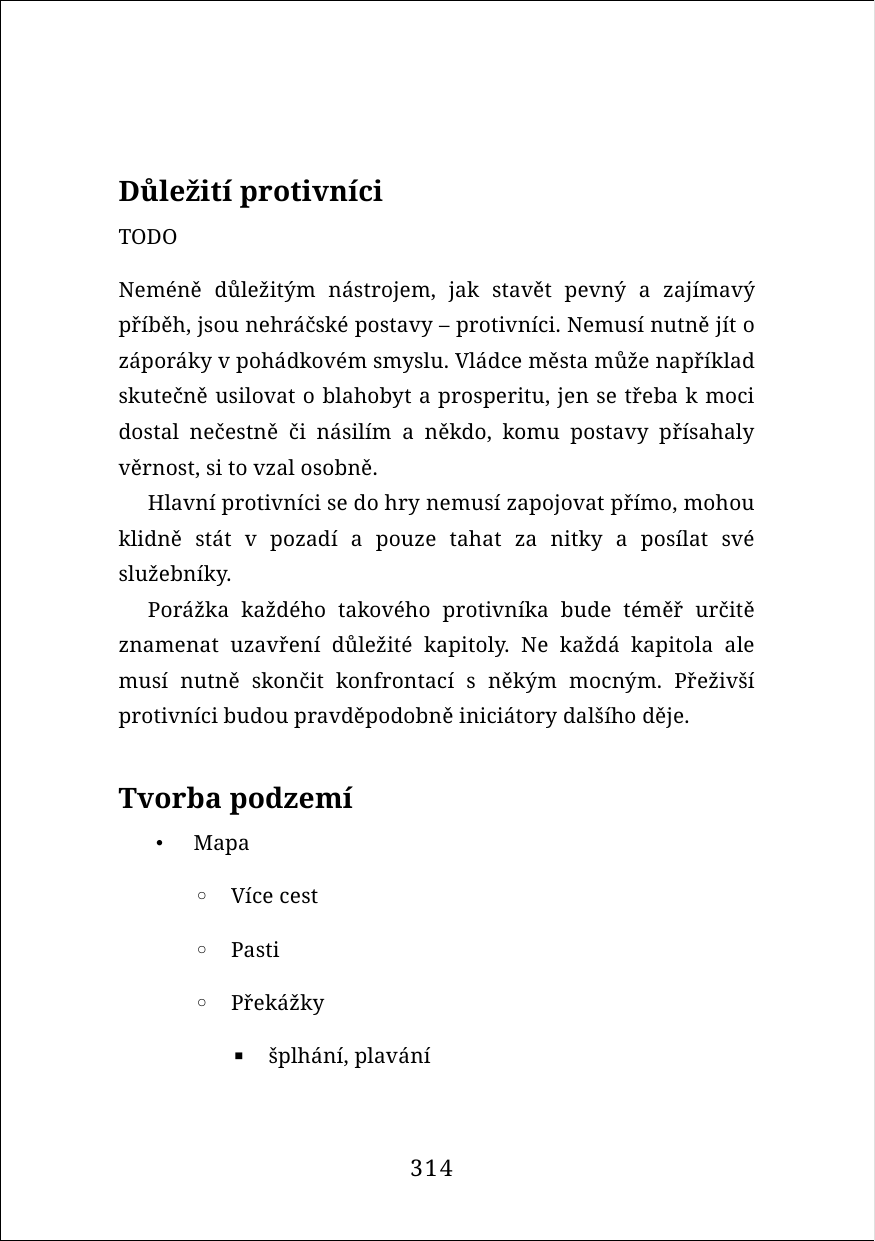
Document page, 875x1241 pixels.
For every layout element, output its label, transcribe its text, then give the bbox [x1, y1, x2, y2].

subtitle Důležití protivníci [118, 172, 756, 210]
list Překážky [193, 988, 756, 1016]
text TODO [118, 222, 756, 250]
subtitle Tvorba podzemí [118, 778, 756, 817]
list Mapa [156, 828, 756, 857]
list šplhání, plavání [231, 1041, 756, 1070]
list Více cest [193, 882, 756, 910]
text Neméně důležitým nástrojem, jak stavět pevný a zajímavý příběh, jsou nehráčské postavy – protivníci. Nemusí nutně jít o záporáky v pohádkovém smyslu. Vládce města může například skutečně usilovat o blahobyt a prosperitu, jen se třeba k moci dostal nečestně či násilím a někdo, komu postavy přísahaly věrnost, si to vzal osobně. Hlavní protivníci se do hry nemusí zapojovat přímo, mohou klidně stát v pozadí a pouze tahat za nitky a posílat své služebníky. Porážka každého takového protivníka bude téměř určitě znamenat uzavření důležité kapitoly. Ne každá kapitola ale musí nutně skončit konfrontací s někým mocným. Přeživší protivníci budou pravděpodobně iniciátory dalšího děje. [118, 275, 756, 730]
list Pasti [193, 935, 756, 963]
